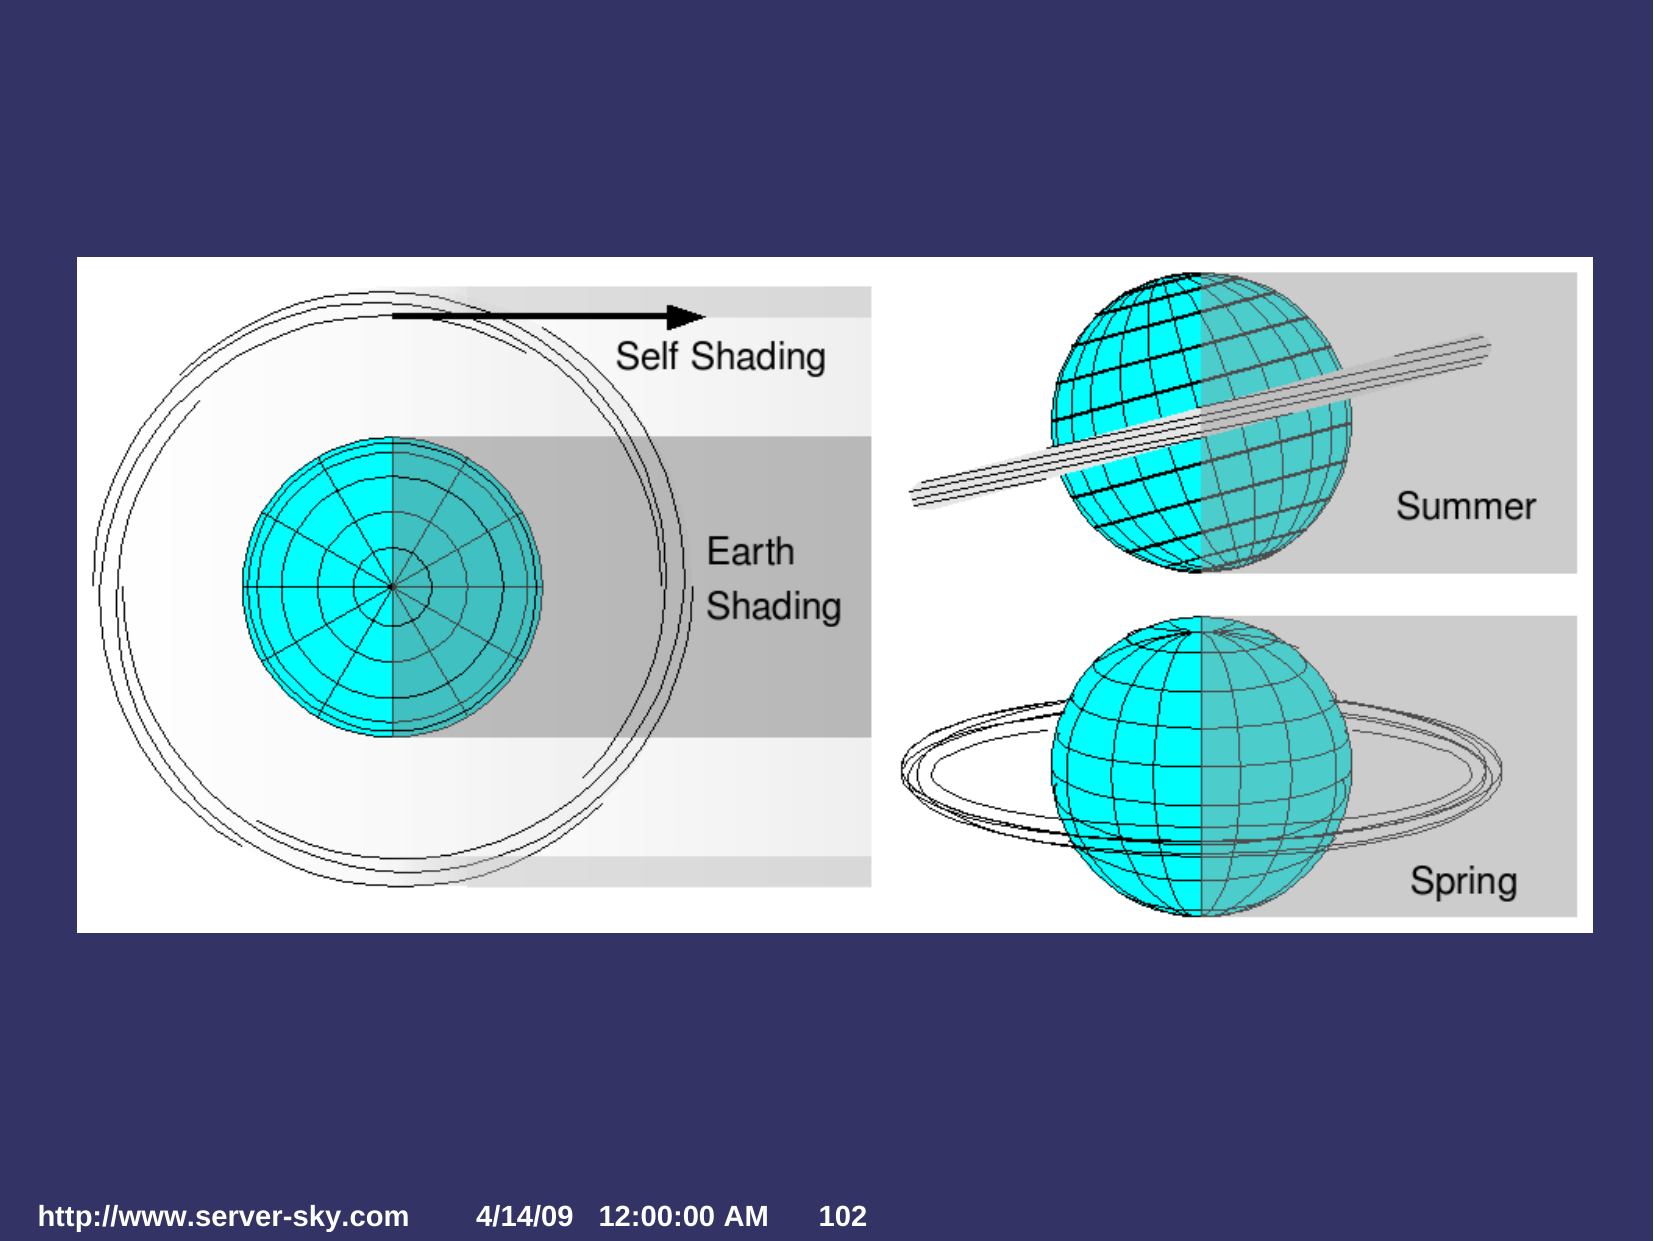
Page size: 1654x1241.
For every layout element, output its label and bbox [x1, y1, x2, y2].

picture [77, 257, 1593, 933]
